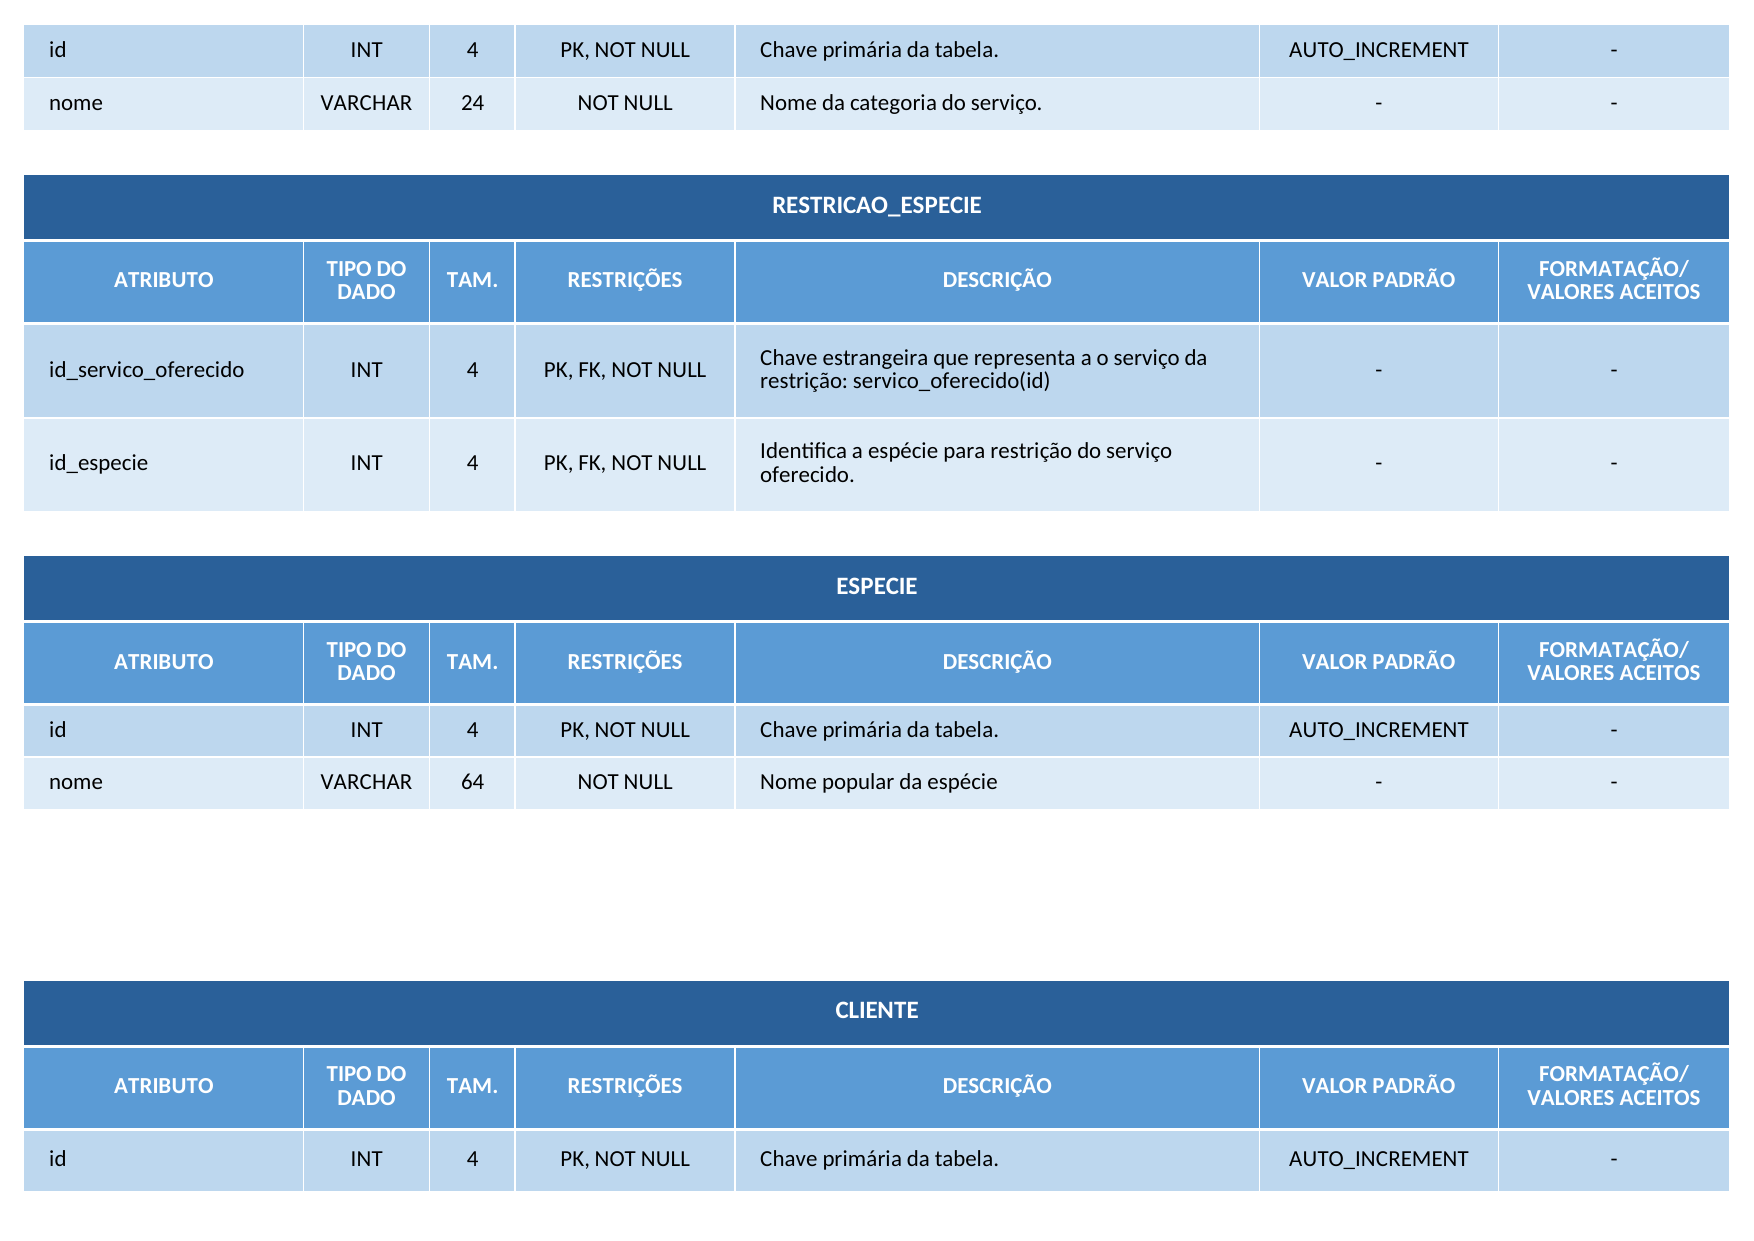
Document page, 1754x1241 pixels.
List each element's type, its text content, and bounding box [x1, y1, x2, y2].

table_cell nome [24, 78, 303, 130]
table_cell NOT NULL [516, 78, 734, 130]
table_cell DESCRIÇÃO [736, 242, 1259, 322]
table_cell INT [304, 1131, 429, 1191]
table_cell TIPO DO DADO [304, 1048, 429, 1128]
table_cell AUTO_INCREMENT [1260, 25, 1498, 77]
table_cell - [1260, 758, 1498, 809]
table_cell 4 [430, 325, 514, 417]
table_cell DESCRIÇÃO [736, 1048, 1259, 1128]
table_cell id_especie [24, 419, 303, 511]
table_cell RESTRIÇÕES [516, 242, 734, 322]
table_cell VARCHAR [304, 78, 429, 130]
table_cell INT [304, 419, 429, 511]
table_cell Chave primária da tabela. [736, 25, 1259, 77]
table_cell id [24, 1131, 303, 1191]
table_cell 64 [430, 758, 514, 809]
table_cell VALOR PADRÃO [1260, 1048, 1498, 1128]
table_cell AUTO_INCREMENT [1260, 706, 1498, 756]
table_cell nome [24, 758, 303, 809]
table_cell 4 [430, 1131, 514, 1191]
table_cell FORMATAÇÃO/VALORES ACEITOS [1499, 1048, 1729, 1128]
table_cell PK, NOT NULL [516, 706, 734, 756]
table_cell AUTO_INCREMENT [1260, 1131, 1498, 1191]
table_cell id_servico_oferecido [24, 325, 303, 417]
table_cell id [24, 706, 303, 756]
table_cell - [1260, 78, 1498, 130]
table_cell - [1499, 1131, 1729, 1191]
table_cell ATRIBUTO [24, 623, 303, 703]
table_cell PK, NOT NULL [516, 1131, 734, 1191]
table_cell TIPO DO DADO [304, 242, 429, 322]
table_cell 24 [430, 78, 514, 130]
table_cell TAM. [430, 1048, 514, 1128]
table_cell - [1499, 758, 1729, 809]
table_cell INT [304, 706, 429, 756]
table_cell - [1260, 325, 1498, 417]
table_cell PK, FK, NOT NULL [516, 419, 734, 511]
table_cell ATRIBUTO [24, 242, 303, 322]
table_cell ATRIBUTO [24, 1048, 303, 1128]
table_cell VALOR PADRÃO [1260, 242, 1498, 322]
table_cell id [24, 25, 303, 77]
table_cell PK, NOT NULL [516, 25, 734, 77]
table_cell - [1499, 419, 1729, 511]
table_cell Chave estrangeira que representa a o serviço da restrição: servico_oferecido(id) [736, 325, 1259, 417]
table_header RESTRICAO_ESPECIE [24, 175, 1729, 239]
table_cell INT [304, 25, 429, 77]
table_cell Chave primária da tabela. [736, 706, 1259, 756]
table_cell Identifica a espécie para restrição do serviço oferecido. [736, 419, 1259, 511]
table_cell 4 [430, 419, 514, 511]
table_cell Chave primária da tabela. [736, 1131, 1259, 1191]
table_cell RESTRIÇÕES [516, 623, 734, 703]
table_cell RESTRIÇÕES [516, 1048, 734, 1128]
table_cell 4 [430, 706, 514, 756]
table_cell VARCHAR [304, 758, 429, 809]
table_cell TAM. [430, 242, 514, 322]
table_cell - [1499, 325, 1729, 417]
table_cell VALOR PADRÃO [1260, 623, 1498, 703]
table_cell INT [304, 325, 429, 417]
table_cell Nome da categoria do serviço. [736, 78, 1259, 130]
table_cell 4 [430, 25, 514, 77]
table_cell - [1499, 25, 1729, 77]
table_cell TAM. [430, 623, 514, 703]
table_cell FORMATAÇÃO/VALORES ACEITOS [1499, 623, 1729, 703]
table_header CLIENTE [24, 981, 1729, 1045]
table_cell FORMATAÇÃO/VALORES ACEITOS [1499, 242, 1729, 322]
table_header ESPECIE [24, 556, 1729, 620]
table_cell - [1499, 78, 1729, 130]
table_cell TIPO DO DADO [304, 623, 429, 703]
table_cell NOT NULL [516, 758, 734, 809]
table_cell DESCRIÇÃO [736, 623, 1259, 703]
table_cell Nome popular da espécie [736, 758, 1259, 809]
table_cell PK, FK, NOT NULL [516, 325, 734, 417]
table_cell - [1260, 419, 1498, 511]
table_cell - [1499, 706, 1729, 756]
